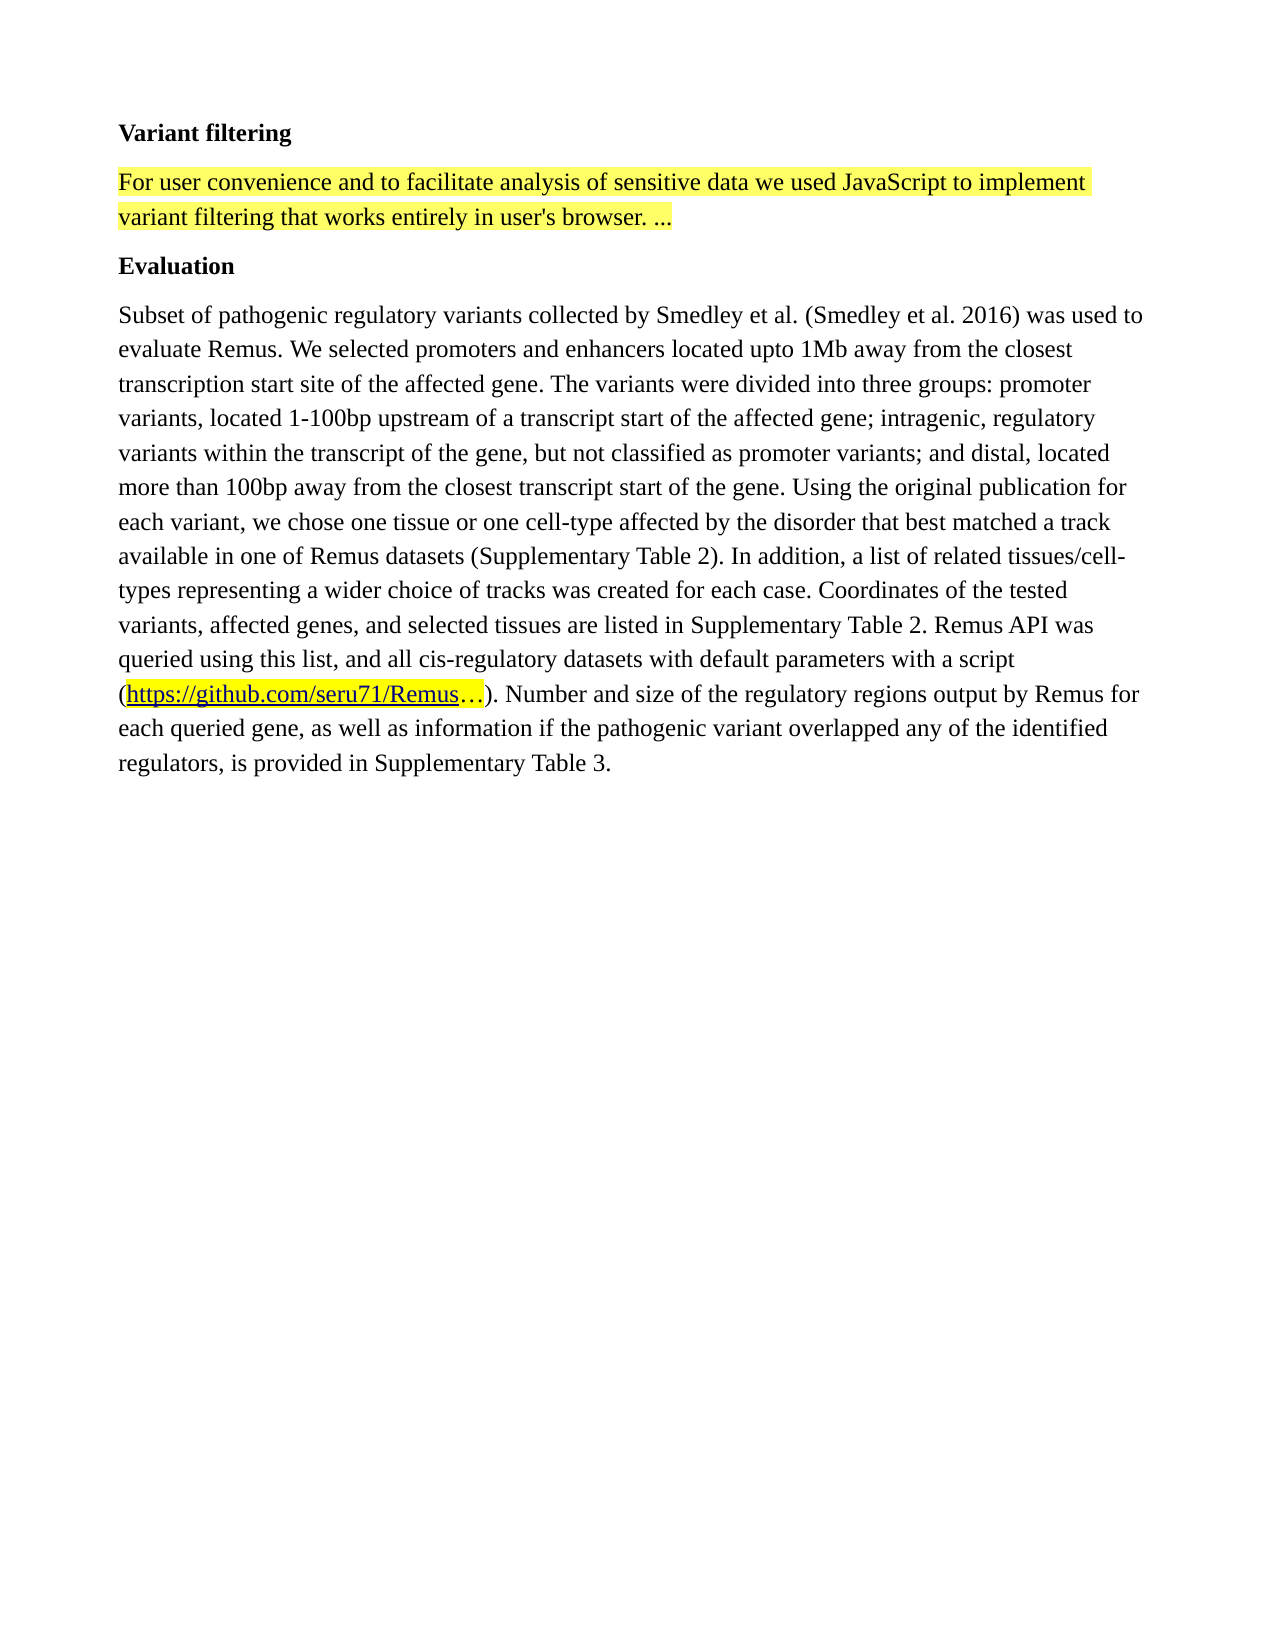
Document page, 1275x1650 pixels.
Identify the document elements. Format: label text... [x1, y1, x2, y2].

text Variant filtering [118, 118, 1157, 147]
text Subset of pathogenic regulatory variants collected by Smedley et al. (Smedley et al. 2016)⁠ was used to evaluate Remus. We selected promoters and enhancers located upto 1Mb away from the closest transcription start site of the affected gene. The variants were divided into three groups: promoter variants, located 1-100bp upstream of a transcript start of the affected gene; intragenic, regulatory variants within the transcript of the gene, but not classified as promoter variants; and distal, located more than 100bp away from the closest transcript start of the gene. Using the original publication for each variant, we chose one tissue or one cell-type affected by the disorder that best matched a track available in one of Remus datasets (Supplementary Table 2). In addition, a list of related tissues/cell-types representing a wider choice of tracks was created for each case. Coordinates of the tested variants, affected genes, and selected tissues are listed in Supplementary Table 2. Remus API was queried using this list, and all cis-regulatory datasets with default parameters with a script (https://github.com/seru71/Remus…). Number and size of the regulatory regions output by Remus for each queried gene, as well as information if the pathogenic variant overlapped any of the identified regulators, is provided in Supplementary Table 3. [118, 300, 1157, 777]
text For user convenience and to facilitate analysis of sensitive data we used JavaScript to implement variant filtering that works entirely in user's browser. ... [118, 167, 1157, 230]
text Evaluation [118, 251, 1157, 279]
